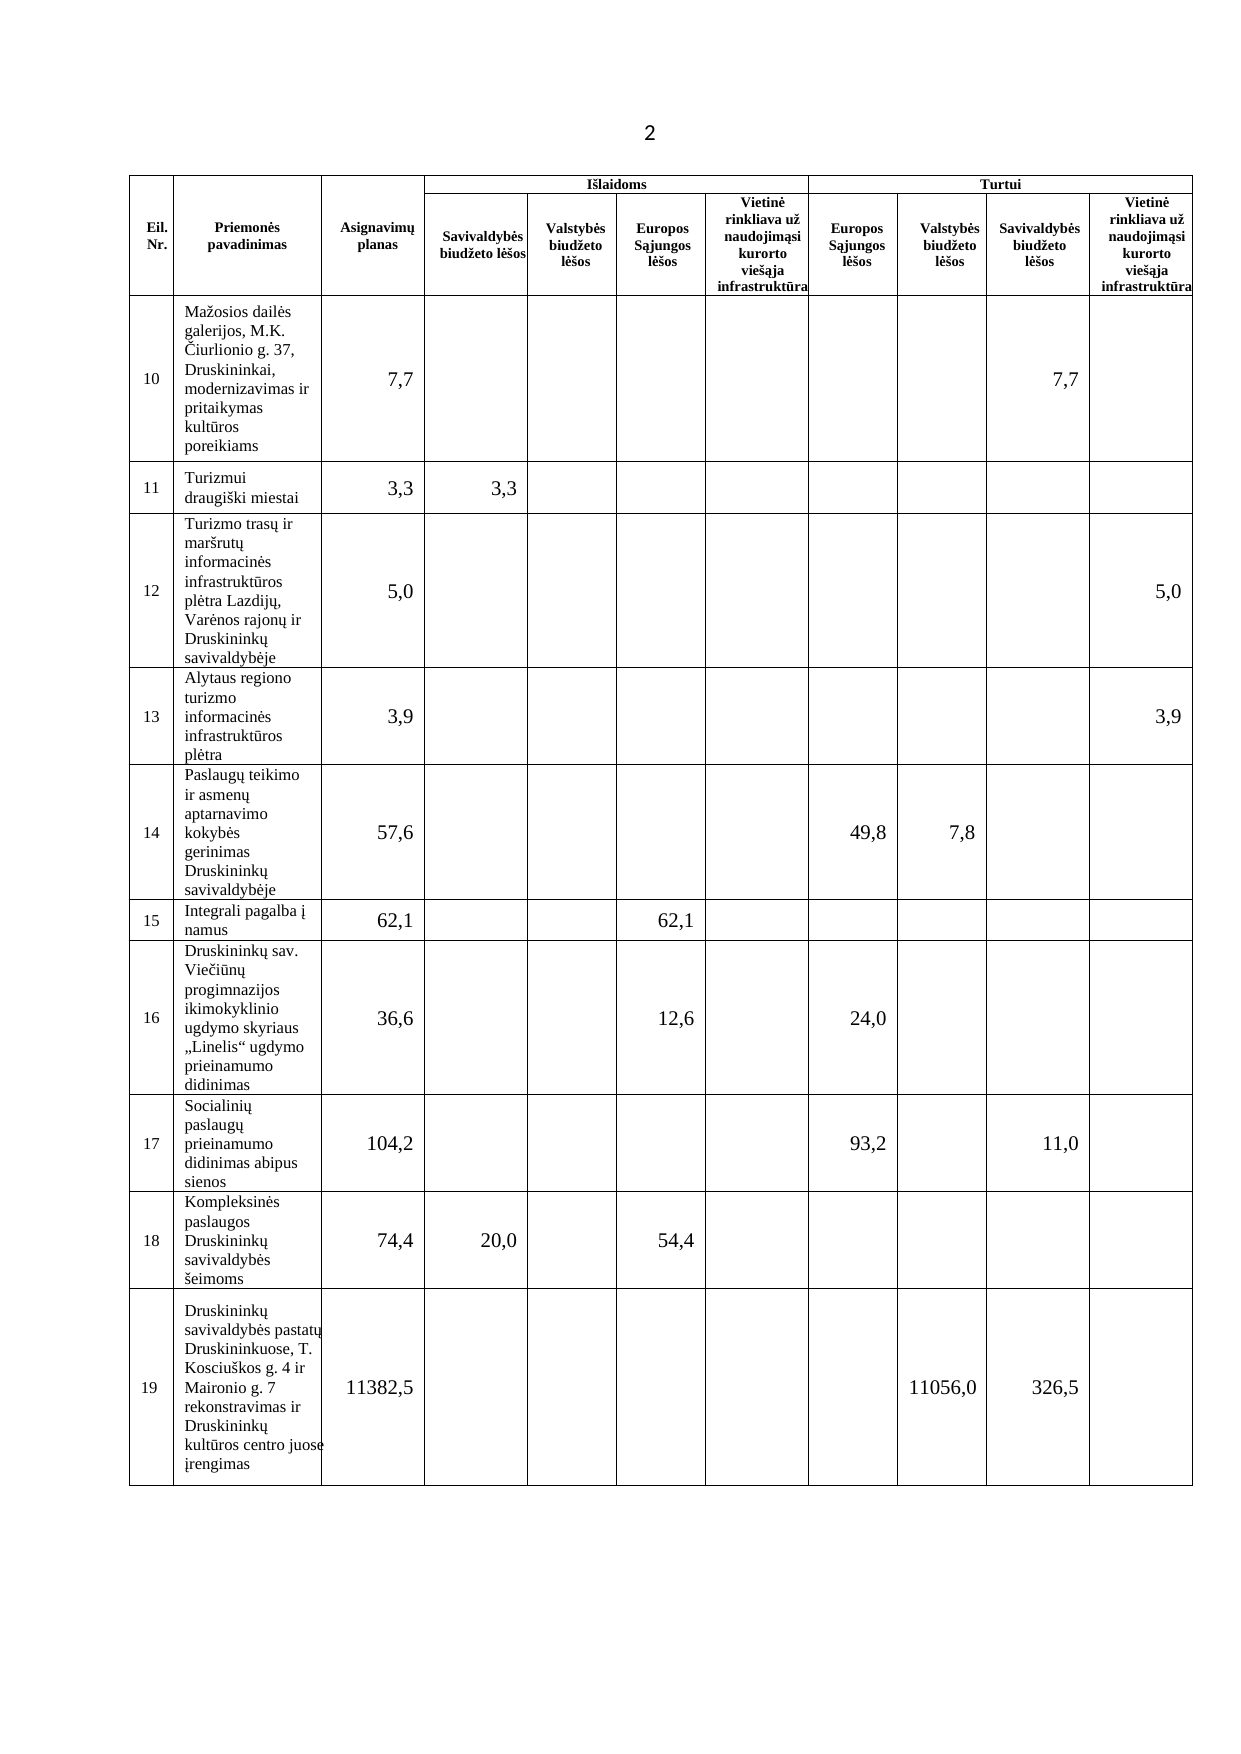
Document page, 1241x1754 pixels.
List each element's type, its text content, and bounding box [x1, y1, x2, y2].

table_cell [617, 514, 705, 667]
table_cell 11,0 [987, 1095, 1089, 1191]
table_cell 36,6 [322, 941, 424, 1094]
table_cell Valstybės biudžeto lėšos [528, 194, 616, 295]
table_cell [898, 1192, 986, 1288]
table_cell [898, 941, 986, 1094]
table_cell [1090, 296, 1192, 461]
table_cell 11056,0 [898, 1289, 986, 1485]
table_cell 14 [130, 765, 173, 899]
table_cell Savivaldybės biudžeto lėšos [425, 194, 527, 295]
table_cell [706, 296, 808, 461]
table_cell [528, 1192, 616, 1288]
table_cell [809, 514, 897, 667]
table_cell Mažosios dailės galerijos, M.K. Čiurlionio g. 37, Druskininkai, modernizavimas ir pritaikymas kultūros poreikiams [174, 296, 321, 461]
table_cell [1090, 1192, 1192, 1288]
table_cell [1090, 765, 1192, 899]
table_cell [898, 1095, 986, 1191]
table_cell Paslaugų teikimo ir asmenų aptarnavimo kokybės gerinimas Druskininkų savivaldybėje [174, 765, 321, 899]
table_cell [425, 1095, 527, 1191]
table_cell [1090, 1095, 1192, 1191]
table_cell [809, 296, 897, 461]
table_cell [809, 462, 897, 513]
table_cell 326,5 [987, 1289, 1089, 1485]
table_cell [617, 668, 705, 764]
table_cell 15 [130, 900, 173, 940]
table_cell [1090, 900, 1192, 940]
table_cell [898, 462, 986, 513]
table_cell [528, 462, 616, 513]
table_cell 24,0 [809, 941, 897, 1094]
table_cell 49,8 [809, 765, 897, 899]
table_cell Vietinė rinkliava už naudojimąsi kurorto viešąja infrastruktūra [706, 194, 808, 295]
table_cell 3,3 [425, 462, 527, 513]
table_cell [1090, 462, 1192, 513]
table_cell 5,0 [322, 514, 424, 667]
table_cell [1090, 941, 1192, 1094]
table_cell [706, 765, 808, 899]
table_cell [528, 668, 616, 764]
table_cell [809, 900, 897, 940]
table_cell [528, 941, 616, 1094]
table_cell [987, 900, 1089, 940]
table_cell [987, 765, 1089, 899]
table_cell 7,7 [987, 296, 1089, 461]
table_cell [425, 765, 527, 899]
table_cell Druskininkų sav. Viečiūnų progimnazijos ikimokyklinio ugdymo skyriaus „Linelis“ ugdymo prieinamumo didinimas [174, 941, 321, 1094]
table_cell 12 [130, 514, 173, 667]
table_cell 7,8 [898, 765, 986, 899]
table_cell [528, 296, 616, 461]
table_cell 19 [130, 1289, 173, 1485]
table_cell 62,1 [617, 900, 705, 940]
table_cell 11 [130, 462, 173, 513]
table_cell 3,9 [322, 668, 424, 764]
table_cell [987, 941, 1089, 1094]
table_cell 12,6 [617, 941, 705, 1094]
table_cell 7,7 [322, 296, 424, 461]
table_header Asignavimų planas [322, 176, 424, 295]
table_cell [425, 1289, 527, 1485]
table_cell [706, 514, 808, 667]
table_cell Socialinių paslaugų prieinamumo didinimas abipus sienos [174, 1095, 321, 1191]
table_cell [987, 462, 1089, 513]
table_cell 5,0 [1090, 514, 1192, 667]
table_cell 17 [130, 1095, 173, 1191]
table_cell 93,2 [809, 1095, 897, 1191]
table_cell [987, 668, 1089, 764]
table_cell [987, 1192, 1089, 1288]
table_cell 20,0 [425, 1192, 527, 1288]
table_cell [898, 514, 986, 667]
table_cell Europos Sąjungos lėšos [617, 194, 705, 295]
table_cell [617, 1289, 705, 1485]
table_cell 104,2 [322, 1095, 424, 1191]
table_cell 74,4 [322, 1192, 424, 1288]
table_cell Turizmui draugiški miestai [174, 462, 321, 513]
table_cell [706, 462, 808, 513]
table_cell [898, 296, 986, 461]
table_cell [617, 296, 705, 461]
table_cell [528, 900, 616, 940]
table_cell 3,3 [322, 462, 424, 513]
table_cell [617, 1095, 705, 1191]
table_cell [528, 514, 616, 667]
table_cell 62,1 [322, 900, 424, 940]
table_cell [528, 765, 616, 899]
table_cell 18 [130, 1192, 173, 1288]
table_cell [706, 1289, 808, 1485]
table_cell 54,4 [617, 1192, 705, 1288]
table_cell 16 [130, 941, 173, 1094]
table_cell [706, 668, 808, 764]
table_cell [425, 668, 527, 764]
table_cell [617, 462, 705, 513]
table_header Priemonės pavadinimas [174, 176, 321, 295]
table_header Išlaidoms [425, 176, 808, 193]
table_cell [706, 1192, 808, 1288]
table_cell [425, 941, 527, 1094]
table_cell [809, 1289, 897, 1485]
table_header Turtui [809, 176, 1192, 193]
table_cell [809, 668, 897, 764]
table_cell [706, 941, 808, 1094]
table_cell 13 [130, 668, 173, 764]
table_cell Valstybės biudžeto lėšos [898, 194, 986, 295]
table_cell 10 [130, 296, 173, 461]
table_cell Druskininkų savivaldybės pastatų Druskininkuose, T. Kosciuškos g. 4 ir Maironio g. 7 rekonstravimas ir Druskininkų kultūros centro juose įrengimas [174, 1289, 321, 1485]
table_cell [425, 514, 527, 667]
table_cell Turizmo trasų ir maršrutų informacinės infrastruktūros plėtra Lazdijų, Varėnos rajonų ir Druskininkų savivaldybėje [174, 514, 321, 667]
table_cell [898, 900, 986, 940]
table_cell 3,9 [1090, 668, 1192, 764]
table_cell [528, 1289, 616, 1485]
table_cell [706, 1095, 808, 1191]
table_cell [1090, 1289, 1192, 1485]
table_header Eil. Nr. [130, 176, 173, 295]
table_cell [528, 1095, 616, 1191]
table_cell 57,6 [322, 765, 424, 899]
table_cell [425, 296, 527, 461]
table_cell 11382,5 [322, 1289, 424, 1485]
table_cell [809, 1192, 897, 1288]
table_cell [706, 900, 808, 940]
table_cell [987, 514, 1089, 667]
table_cell Kompleksinės paslaugos Druskininkų savivaldybės šeimoms [174, 1192, 321, 1288]
table_cell [898, 668, 986, 764]
table_cell Vietinė rinkliava už naudojimąsi kurorto viešąja infrastruktūra [1090, 194, 1192, 295]
table_cell Savivaldybės biudžeto lėšos [987, 194, 1089, 295]
table_cell [425, 900, 527, 940]
table_cell Integrali pagalba į namus [174, 900, 321, 940]
table_cell Europos Sąjungos lėšos [809, 194, 897, 295]
table_cell [617, 765, 705, 899]
table_cell Alytaus regiono turizmo informacinės infrastruktūros plėtra [174, 668, 321, 764]
